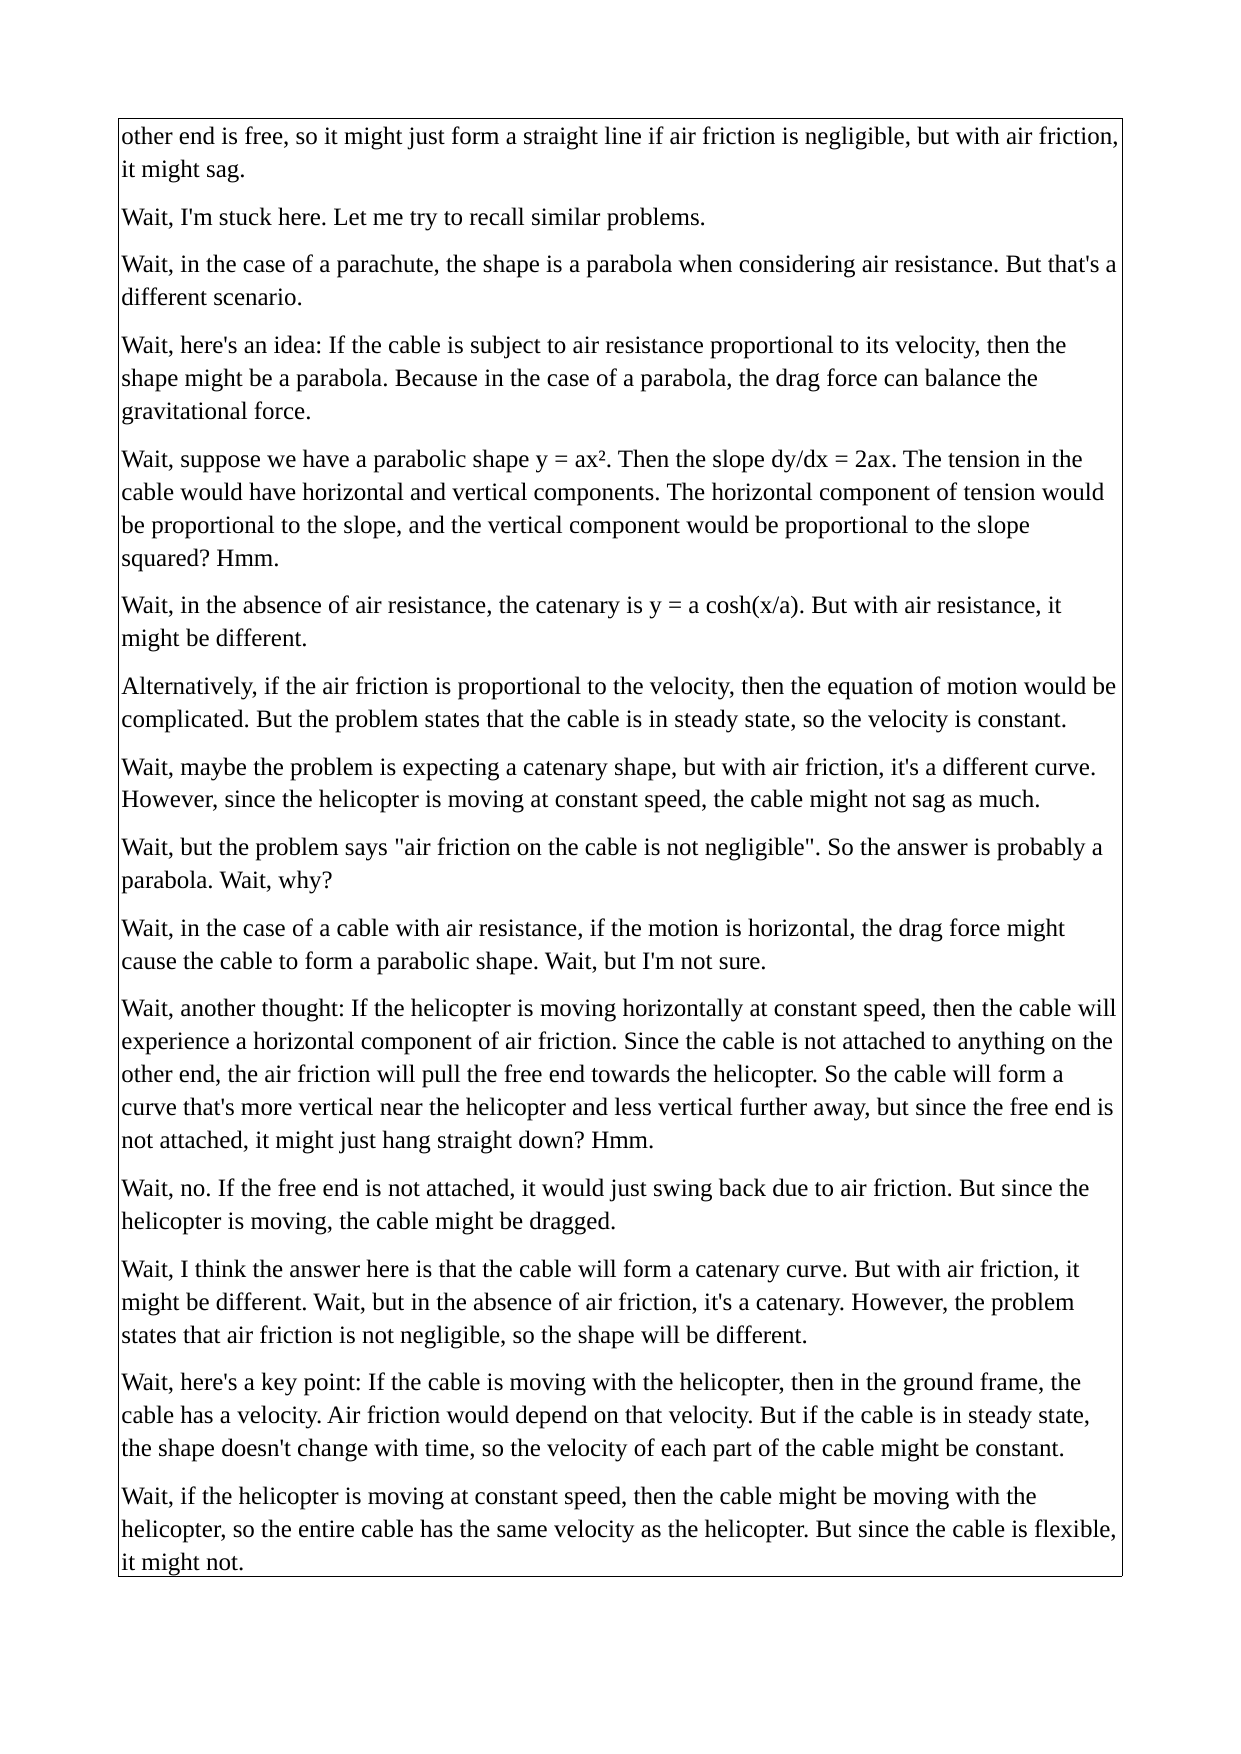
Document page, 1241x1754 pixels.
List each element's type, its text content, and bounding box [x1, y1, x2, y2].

text Wait, I think the answer here is that the cable will form a catenary curve. But with air friction, it might be different. Wait, but in the absence of air friction, it's a catenary. However, the problem states that air friction is not negligible, so the shape will be different. [119, 1251, 1122, 1348]
text Wait, another thought: If the helicopter is moving horizontally at constant speed, then the cable will experience a horizontal component of air friction. Since the cable is not attached to anything on the other end, the air friction will pull the free end towards the helicopter. So the cable will form a curve that's more vertical near the helicopter and less vertical further away, but since the free end is not attached, it might just hang straight down? Hmm. [119, 990, 1122, 1154]
text Wait, here's a key point: If the cable is moving with the helicopter, then in the ground frame, the cable has a velocity. Air friction would depend on that velocity. But if the cable is in steady state, the shape doesn't change with time, so the velocity of each part of the cable might be constant. [119, 1364, 1122, 1462]
text Wait, here's an idea: If the cable is subject to air resistance proportional to its velocity, then the shape might be a parabola. Because in the case of a parabola, the drag force can balance the gravitational force. [119, 327, 1122, 425]
text Wait, no. If the free end is not attached, it would just swing back due to air friction. But since the helicopter is moving, the cable might be dragged. [119, 1170, 1122, 1235]
text Alternatively, if the air friction is proportional to the velocity, then the equation of motion would be complicated. But the problem states that the cable is in steady state, so the velocity is constant. [119, 668, 1122, 733]
text Wait, but the problem says "air friction on the cable is not negligible". So the answer is probably a parabola. Wait, why? [119, 829, 1122, 894]
text Wait, if the helicopter is moving at constant speed, then the cable might be moving with the helicopter, so the entire cable has the same velocity as the helicopter. But since the cable is flexible, it might not. [119, 1478, 1122, 1576]
text Wait, I'm stuck here. Let me try to recall similar problems. [119, 199, 1122, 231]
text Wait, suppose we have a parabolic shape y = ax². Then the slope dy/dx = 2ax. The tension in the cable would have horizontal and vertical components. The horizontal component of tension would be proportional to the slope, and the vertical component would be proportional to the slope squared? Hmm. [119, 441, 1122, 571]
text Wait, maybe the problem is expecting a catenary shape, but with air friction, it's a different curve. However, since the helicopter is moving at constant speed, the cable might not sag as much. [119, 748, 1122, 813]
text other end is free, so it might just form a straight line if air friction is negligible, but with air friction, it might sag. [119, 119, 1122, 183]
text Wait, in the absence of air resistance, the catenary is y = a cosh(x/a). But with air resistance, it might be different. [119, 587, 1122, 652]
text Wait, in the case of a cable with air resistance, if the motion is horizontal, the drag force might cause the cable to form a parabolic shape. Wait, but I'm not sure. [119, 910, 1122, 974]
text Wait, in the case of a parachute, the shape is a parabola when considering air resistance. But that's a different scenario. [119, 246, 1122, 311]
